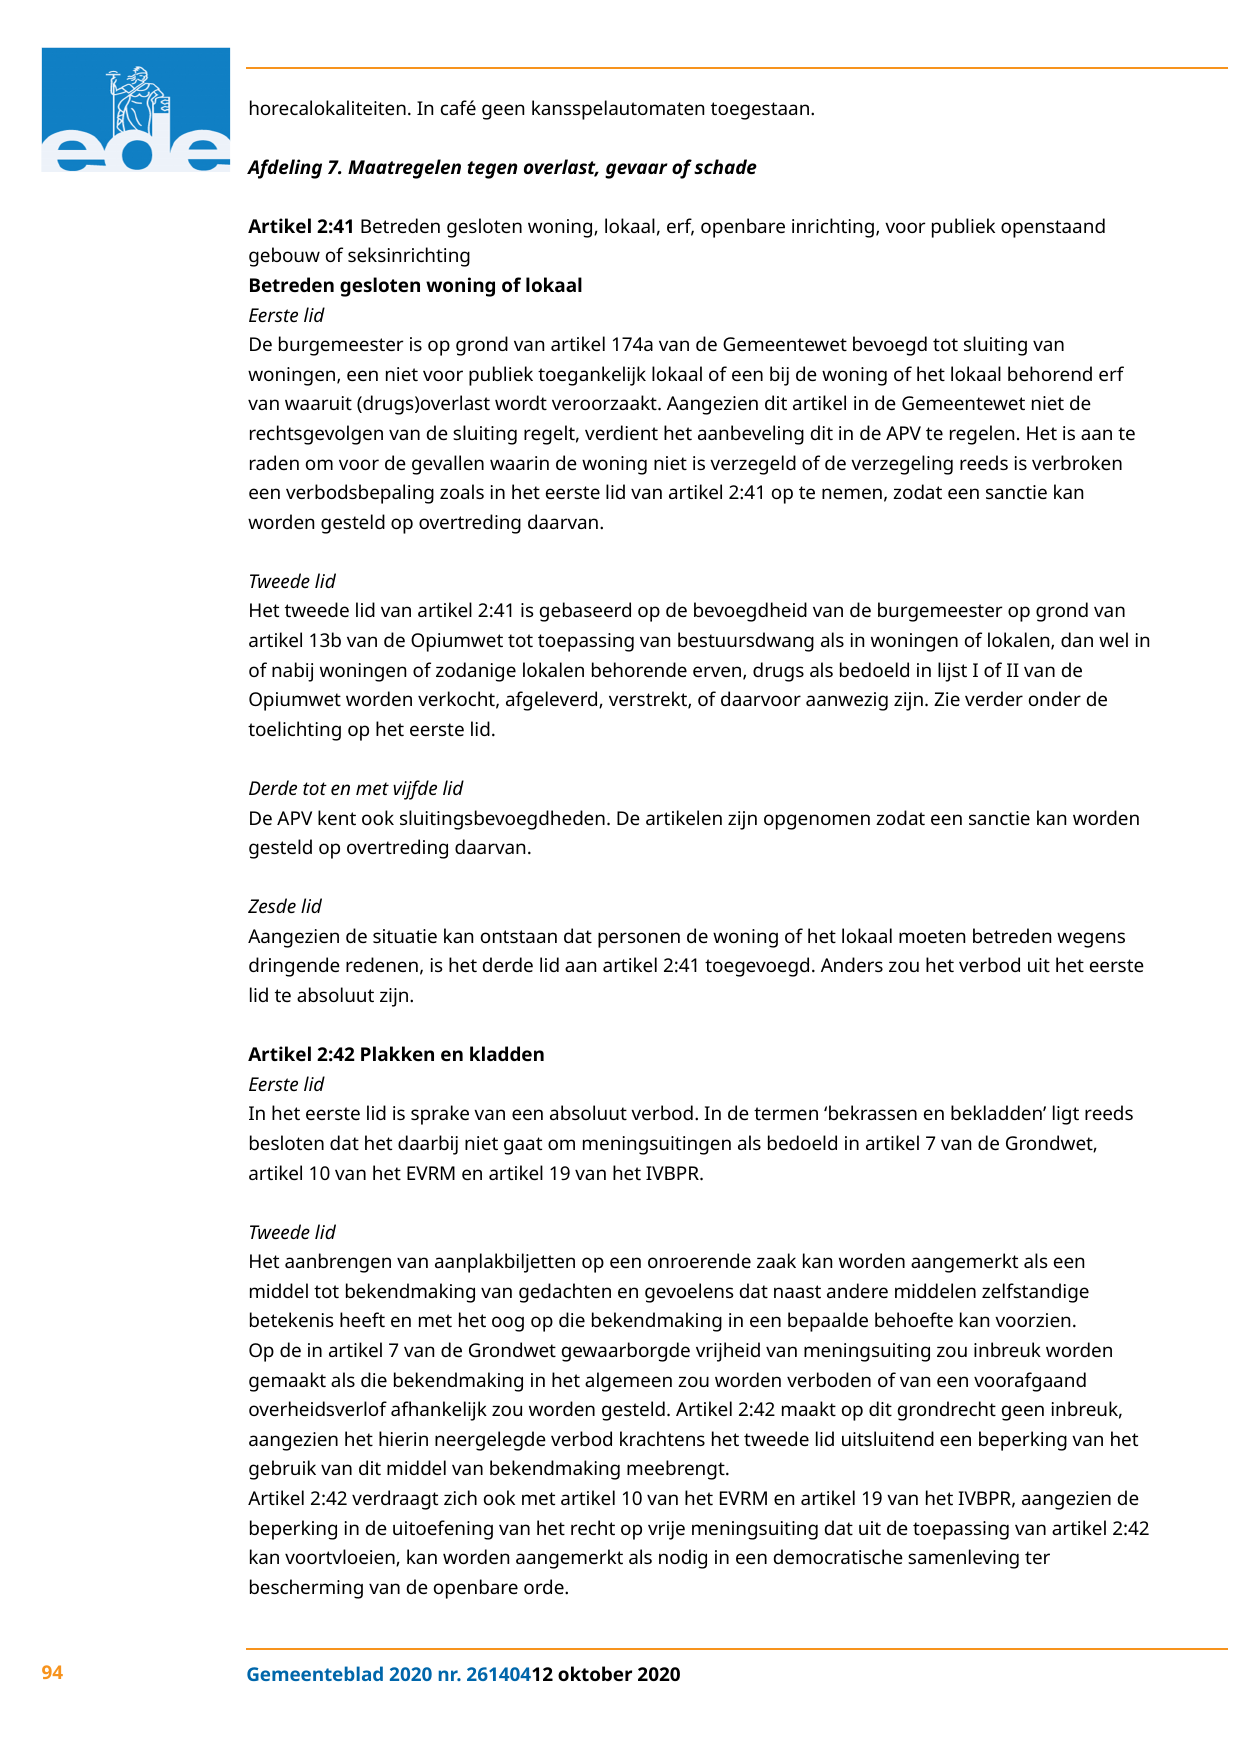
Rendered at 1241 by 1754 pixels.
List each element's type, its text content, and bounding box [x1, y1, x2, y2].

text Eerste lid [248, 1071, 1152, 1097]
text Artikel 2:42 Plakken en kladden [248, 1041, 1152, 1067]
text Betreden gesloten woning of lokaal [248, 272, 1152, 298]
text De APV kent ook sluitingsbevoegdheden. De artikelen zijn opgenomen zodat een sanctie kan worden gesteld op overtreding daarvan. [248, 805, 1152, 860]
text Tweede lid [248, 1219, 1152, 1245]
text Derde tot en met vijfde lid [248, 775, 1152, 801]
text Aangezien de situatie kan ontstaan dat personen de woning of het lokaal moeten betreden wegens dringende redenen, is het derde lid aan artikel 2:41 toegevoegd. Anders zou het verbod uit het eerste lid te absoluut zijn. [248, 923, 1152, 1008]
text Tweede lid [248, 568, 1152, 594]
text horecalokaliteiten. In café geen kansspelautomaten toegestaan. [248, 95, 1152, 121]
text Op de in artikel 7 van de Grondwet gewaarborgde vrijheid van meningsuiting zou inbreuk worden gemaakt als die bekendmaking in het algemeen zou worden verboden of van een voorafgaand overheidsverlof afhankelijk zou worden gesteld. Artikel 2:42 maakt op dit grondrecht geen inbreuk, aangezien het hierin neergelegde verbod krachtens het tweede lid uitsluitend een beperking van het gebruik van dit middel van bekendmaking meebrengt. [248, 1337, 1152, 1481]
text Eerste lid [248, 302, 1152, 328]
text Artikel 2:42 verdraagt zich ook met artikel 10 van het EVRM en artikel 19 van het IVBPR, aangezien de beperking in de uitoefening van het recht op vrije meningsuiting dat uit de toepassing van artikel 2:42 kan voortvloeien, kan worden aangemerkt als nodig in een democratische samenleving ter bescherming van de openbare orde. [248, 1485, 1152, 1600]
text Artikel 2:41 Betreden gesloten woning, lokaal, erf, openbare inrichting, voor publiek openstaand gebouw of seksinrichting [248, 213, 1152, 268]
text Het aanbrengen van aanplakbiljetten op een onroerende zaak kan worden aangemerkt als een middel tot bekendmaking van gedachten en gevoelens dat naast andere middelen zelfstandige betekenis heeft en met het oog op die bekendmaking in een bepaalde behoefte kan voorzien. [248, 1248, 1152, 1333]
text Het tweede lid van artikel 2:41 is gebaseerd op de bevoegdheid van de burgemeester op grond van artikel 13b van de Opiumwet tot toepassing van bestuursdwang als in woningen of lokalen, dan wel in of nabij woningen of zodanige lokalen behorende erven, drugs als bedoeld in lijst I of II van de Opiumwet worden verkocht, afgeleverd, verstrekt, of daarvoor aanwezig zijn. Zie verder onder de toelichting op het eerste lid. [248, 598, 1152, 742]
text In het eerste lid is sprake van een absoluut verbod. In de termen ‘bekrassen en bekladden’ ligt reeds besloten dat het daarbij niet gaat om meningsuitingen als bedoeld in artikel 7 van de Grondwet, artikel 10 van het EVRM en artikel 19 van het IVBPR. [248, 1101, 1152, 1186]
text De burgemeester is op grond van artikel 174a van de Gemeentewet bevoegd tot sluiting van woningen, een niet voor publiek toegankelijk lokaal of een bij de woning of het lokaal behorend erf van waaruit (drugs)overlast wordt veroorzaakt. Aangezien dit artikel in de Gemeentewet niet de rechtsgevolgen van de sluiting regelt, verdient het aanbeveling dit in de APV te regelen. Het is aan te raden om voor de gevallen waarin de woning niet is verzegeld of de verzegeling reeds is verbroken een verbodsbepaling zoals in het eerste lid van artikel 2:41 op te nemen, zodat een sanctie kan worden gesteld op overtreding daarvan. [248, 331, 1152, 535]
picture [41, 47, 231, 172]
text Zesde lid [248, 893, 1152, 919]
text Afdeling 7. Maatregelen tegen overlast, gevaar of schade [248, 154, 1152, 180]
